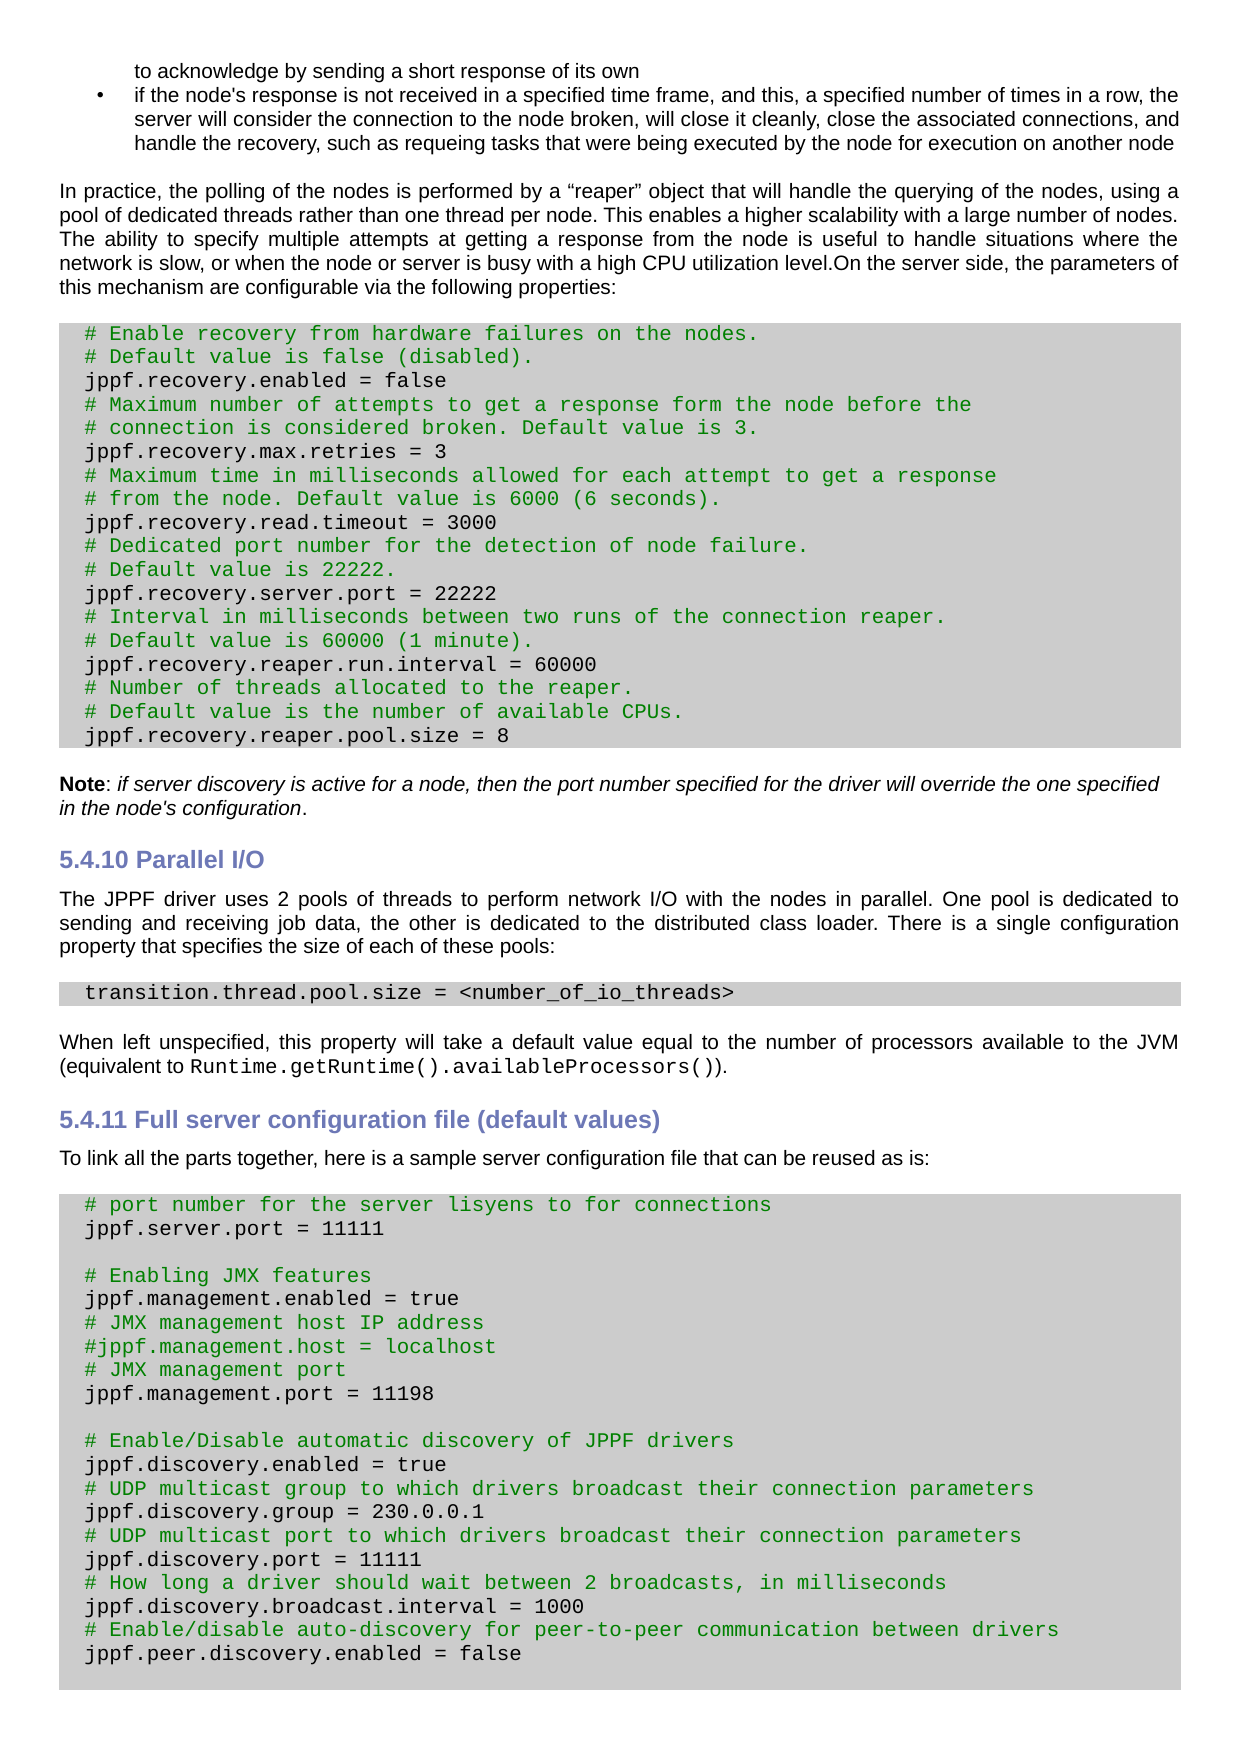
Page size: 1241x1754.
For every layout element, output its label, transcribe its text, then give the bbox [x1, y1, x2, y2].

text To link all the parts together, here is a sample server configuration file that can be reused as is: [59, 1146, 1181, 1170]
text # UDP multicast group to which drivers broadcast their connection parameters [59, 1478, 1181, 1501]
text # from the node. Default value is 6000 (6 seconds). [59, 488, 1181, 512]
text # Interval in milliseconds between two runs of the connection reaper. [59, 606, 1181, 630]
text # How long a driver should wait between 2 broadcasts, in milliseconds [59, 1572, 1181, 1596]
text jppf.recovery.reaper.run.interval = 60000 [59, 654, 1181, 677]
text Note: if server discovery is active for a node, then the port number specified for the driver will override the one specified in the node's configuration. [59, 772, 1181, 820]
text # Maximum time in milliseconds allowed for each attempt to get a response [59, 464, 1181, 488]
text When left unspecified, this property will take a default value equal to the number of processors available to the JVM (equivalent to Runtime.getRuntime().availableProcessors()). [59, 1030, 1181, 1080]
text # UDP multicast port to which drivers broadcast their connection parameters [59, 1525, 1181, 1548]
text jppf.recovery.enabled = false [59, 370, 1181, 394]
text jppf.discovery.enabled = true [59, 1454, 1181, 1478]
text The JPPF driver uses 2 pools of threads to perform network I/O with the nodes in parallel. One pool is dedicated to sending and receiving job data, the other is dedicated to the distributed class loader. There is a single configuration property that specifies the size of each of these pools: [59, 886, 1181, 958]
text In practice, the polling of the nodes is performed by a “reaper” object that will handle the querying of the nodes, using a pool of dedicated threads rather than one thread per node. This enables a higher scalability with a large number of nodes. [59, 179, 1181, 227]
text # Enable/Disable automatic discovery of JPPF drivers [59, 1430, 1181, 1454]
list if the node's response is not received in a specified time frame, and this, a specified number of times in a row, the server will consider the connection to the node broken, will close it cleanly, close the associated connections, and handle the recovery, such as requeing tasks that were being executed by the node for execution on another node [97, 83, 1181, 155]
text jppf.discovery.port = 11111 [59, 1548, 1181, 1572]
text # JMX management port [59, 1359, 1181, 1383]
text # Default value is 60000 (1 minute). [59, 630, 1181, 654]
subtitle Parallel I/O [59, 845, 1181, 874]
text #jppf.management.host = localhost [59, 1336, 1181, 1359]
subtitle Full server configuration file (default values) [59, 1105, 1181, 1133]
text jppf.management.port = 11198 [59, 1383, 1181, 1407]
list to acknowledge by sending a short response of its own [97, 59, 1181, 83]
text # JMX management host IP address [59, 1312, 1181, 1336]
text transition.thread.pool.size = <number_of_io_threads> [59, 982, 1181, 1006]
text jppf.discovery.group = 230.0.0.1 [59, 1501, 1181, 1525]
text jppf.management.enabled = true [59, 1288, 1181, 1312]
text The ability to specify multiple attempts at getting a response from the node is useful to handle situations where the network is slow, or when the node or server is busy with a high CPU utilization level.On the server side, the parameters of this mechanism are configurable via the following properties: [59, 227, 1181, 299]
text # port number for the server lisyens to for connections [59, 1194, 1181, 1217]
text # Default value is 22222. [59, 559, 1181, 583]
text # Default value is the number of available CPUs. [59, 701, 1181, 725]
text jppf.recovery.server.port = 22222 [59, 583, 1181, 606]
text # Enable/disable auto-discovery for peer-to-peer communication between drivers [59, 1619, 1181, 1643]
text # Enable recovery from hardware failures on the nodes. [59, 323, 1181, 346]
text jppf.discovery.broadcast.interval = 1000 [59, 1596, 1181, 1619]
text jppf.recovery.reaper.pool.size = 8 [59, 725, 1181, 748]
text # Number of threads allocated to the reaper. [59, 677, 1181, 701]
text jppf.server.port = 11111 [59, 1217, 1181, 1241]
text jppf.recovery.max.retries = 3 [59, 441, 1181, 464]
text # connection is considered broken. Default value is 3. [59, 417, 1181, 441]
text # Enabling JMX features [59, 1265, 1181, 1288]
text # Maximum number of attempts to get a response form the node before the [59, 394, 1181, 417]
text # Default value is false (disabled). [59, 346, 1181, 370]
text jppf.recovery.read.timeout = 3000 [59, 512, 1181, 536]
text # Dedicated port number for the detection of node failure. [59, 536, 1181, 559]
text jppf.peer.discovery.enabled = false [59, 1643, 1181, 1667]
